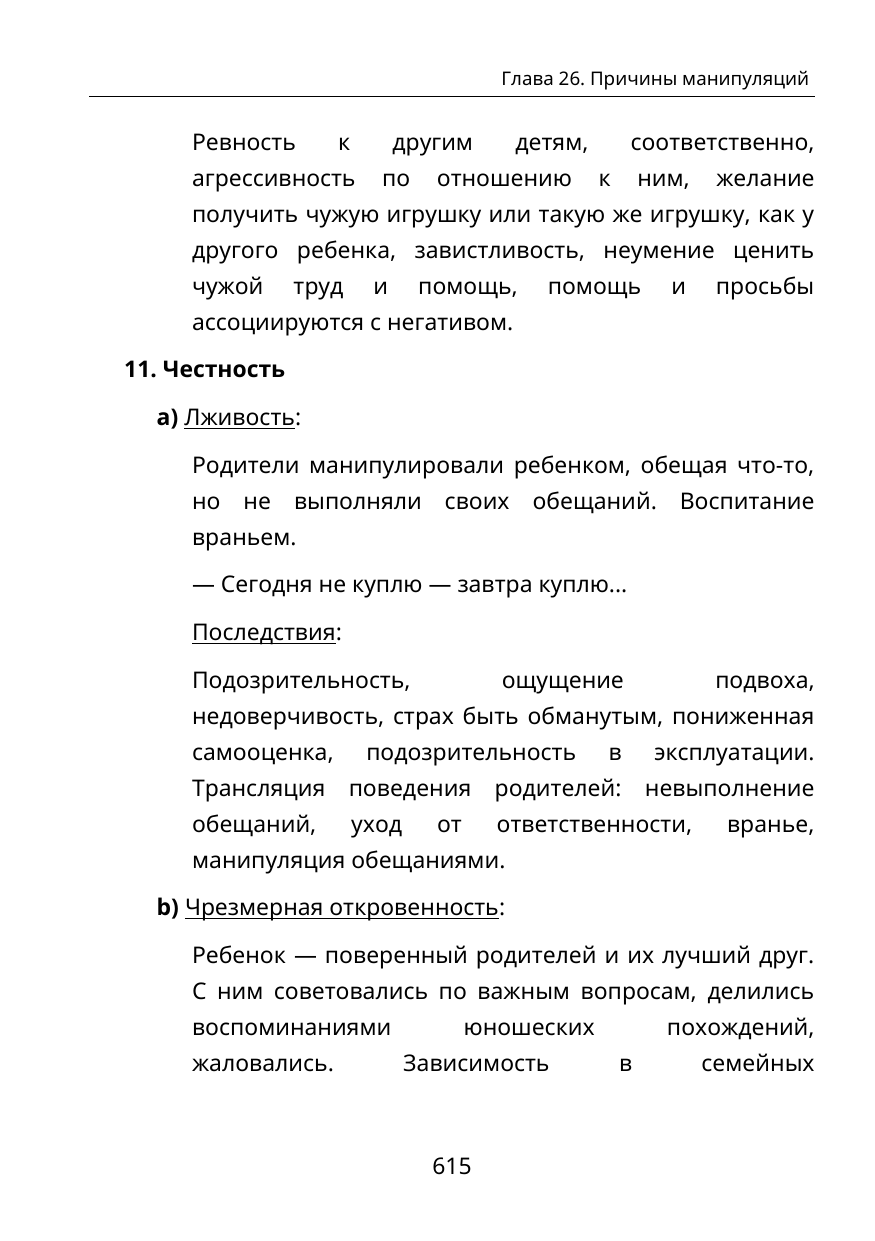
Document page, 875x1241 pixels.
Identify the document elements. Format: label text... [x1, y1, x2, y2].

list Ребенок — поверенный родителей и их лучший друг. С ним советовались по важным вопросам, делились воспоминаниями юношеских похождений, жаловались. Зависимость в семейных [151, 939, 815, 1078]
list — Сегодня не куплю — завтра куплю... [151, 568, 815, 600]
list Лживость: [151, 401, 815, 432]
list Ревность к другим детям, соответственно, агрессивность по отношению к ним, желание получить чужую игрушку или такую же игрушку, как у другого ребенка, завистливость, неумение ценить чужой труд и помощь, помощь и просьбы ассоциируются с негативом. [151, 126, 815, 337]
list Подозрительность, ощущение подвоха, недоверчивость, страх быть обманутым, пониженная самооценка, подозрительность в эксплуатации. Трансляция поведения родителей: невыполнение обещаний, уход от ответственности, вранье, манипуляция обещаниями. [151, 664, 815, 875]
list Последствия: [151, 616, 815, 647]
list Родители манипулировали ребенком, обещая что-то, но не выполняли своих обещаний. Воспитание враньем. [151, 449, 815, 552]
list Чрезмерная откровенность: [151, 891, 815, 922]
list Честность [118, 353, 815, 385]
